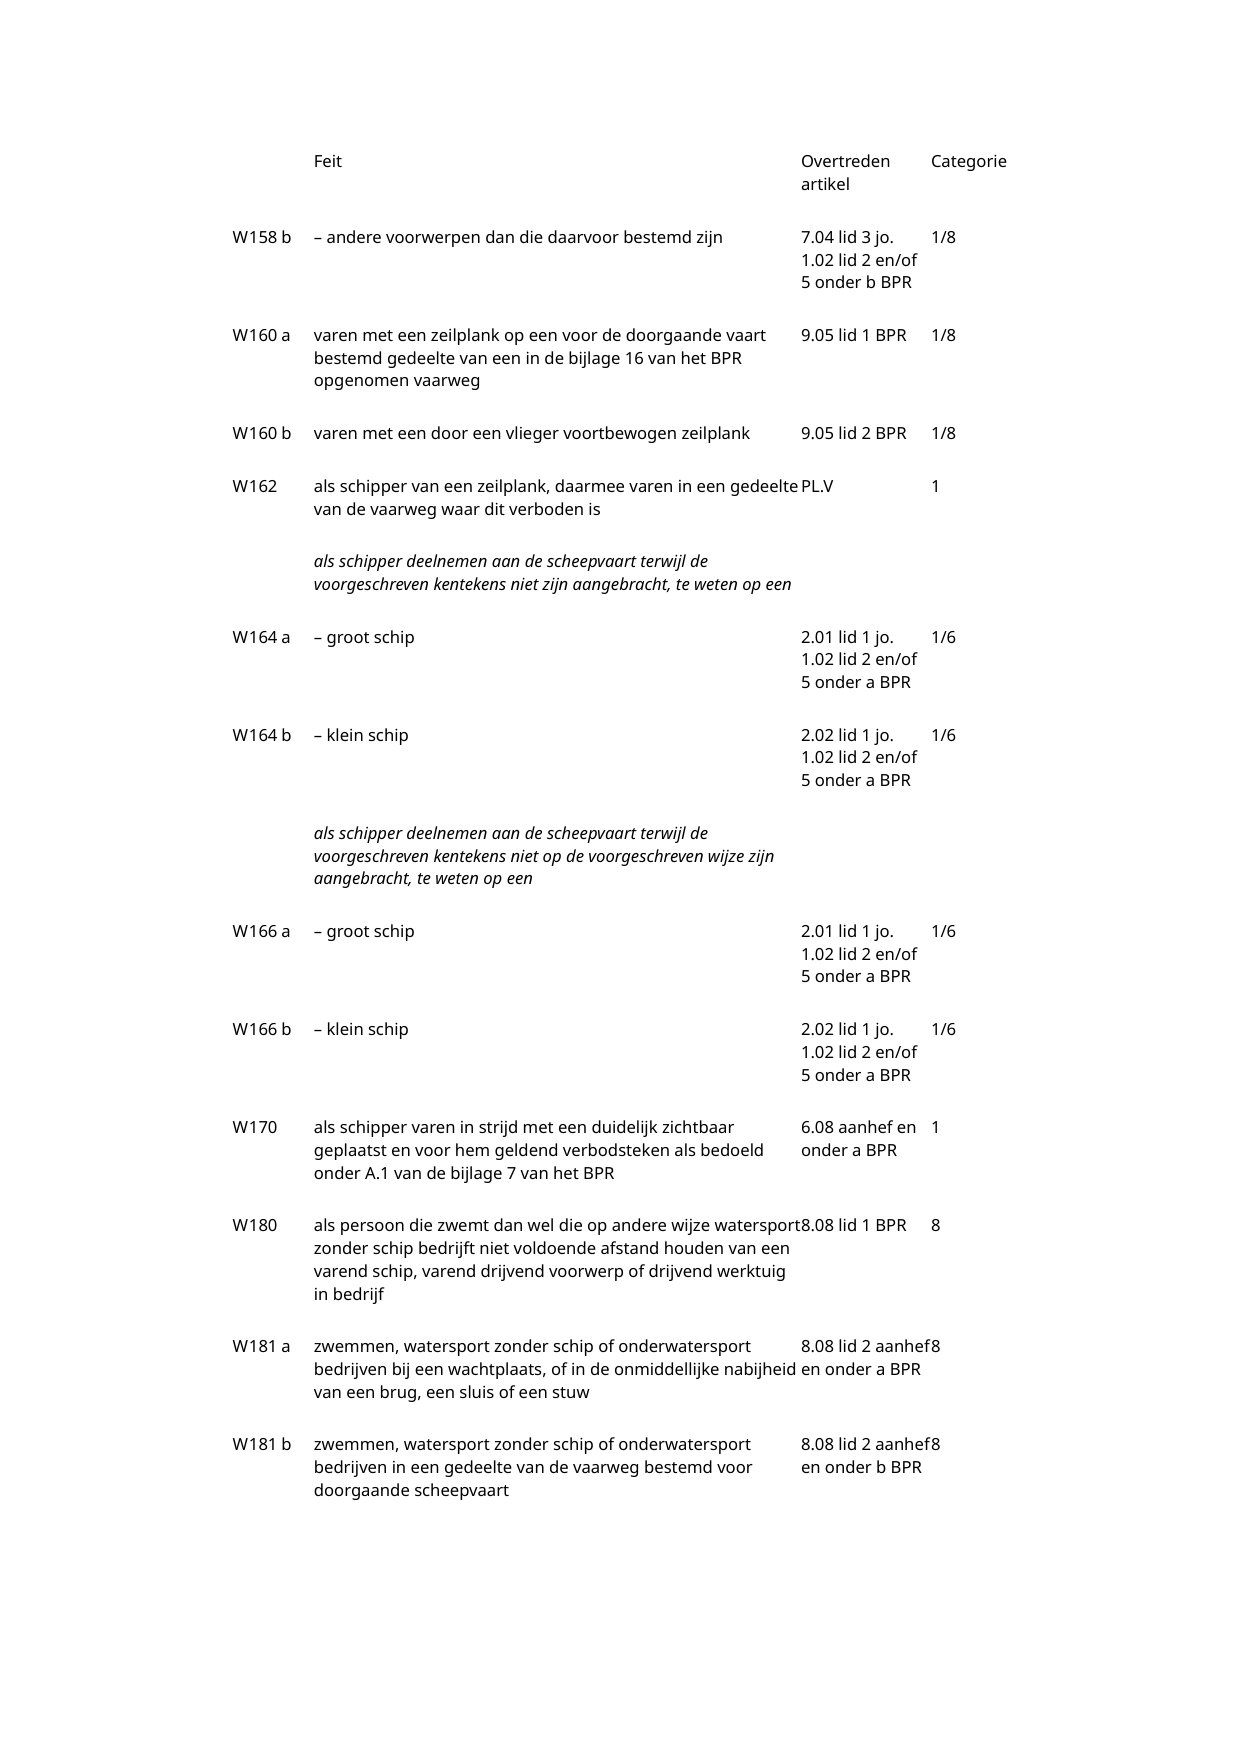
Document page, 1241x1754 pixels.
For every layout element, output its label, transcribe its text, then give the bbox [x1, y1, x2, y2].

table_cell 181 [249, 1335, 281, 1433]
table_cell 8.08 lid 1 BPR [801, 1214, 931, 1335]
table_cell [281, 1116, 314, 1214]
table_cell 166 [249, 1018, 281, 1116]
table_cell PL.V [801, 474, 931, 550]
table_cell W [233, 625, 249, 723]
table_cell W [233, 474, 249, 550]
table_cell a [281, 920, 314, 1018]
table_cell W [233, 324, 249, 422]
table_cell [281, 550, 314, 625]
table_cell W [233, 1433, 249, 1531]
table_cell 166 [249, 920, 281, 1018]
table_cell 1 [931, 1116, 1053, 1214]
table_cell als schipper deelnemen aan de scheepvaart terwijl de voorgeschreven kentekens niet zijn aangebracht, te weten op een [314, 550, 801, 625]
table_cell 180 [249, 1214, 281, 1335]
table_cell 6.08 aanhef en onder a BPR [801, 1116, 931, 1214]
table_cell – klein schip [314, 1018, 801, 1116]
table_cell 2.02 lid 1 jo. 1.02 lid 2 en/of 5 onder a BPR [801, 723, 931, 821]
table_cell zwemmen, watersport zonder schip of onderwatersport bedrijven in een gedeelte van de vaarweg bestemd voor doorgaande scheepvaart [314, 1433, 801, 1531]
table_cell 1/6 [931, 1018, 1053, 1116]
table_cell a [281, 625, 314, 723]
table_cell 170 [249, 1116, 281, 1214]
table_cell W [233, 1335, 249, 1433]
table_cell [801, 821, 931, 919]
table_cell 164 [249, 723, 281, 821]
table_cell [931, 550, 1053, 625]
table_cell 1 [931, 474, 1053, 550]
table_cell 9.05 lid 1 BPR [801, 324, 931, 422]
table_header Overtreden artikel [801, 150, 931, 225]
table_cell [233, 821, 249, 919]
table_cell [281, 1214, 314, 1335]
table_cell [249, 550, 281, 625]
table_cell 1/6 [931, 920, 1053, 1018]
table_cell 1/8 [931, 225, 1053, 323]
table_cell b [281, 1433, 314, 1531]
table_cell 2.02 lid 1 jo. 1.02 lid 2 en/of 5 onder a BPR [801, 1018, 931, 1116]
table_cell – andere voorwerpen dan die daarvoor bestemd zijn [314, 225, 801, 323]
table_cell 164 [249, 625, 281, 723]
table_cell varen met een door een vlieger voortbewogen zeilplank [314, 422, 801, 474]
table_cell 7.04 lid 3 jo. 1.02 lid 2 en/of 5 onder b BPR [801, 225, 931, 323]
table_cell 160 [249, 422, 281, 474]
table_cell [281, 474, 314, 550]
table_cell [801, 550, 931, 625]
table_cell als persoon die zwemt dan wel die op andere wijze watersport zonder schip bedrijft niet voldoende afstand houden van een varend schip, varend drijvend voorwerp of drijvend werktuig in bedrijf [314, 1214, 801, 1335]
table_cell 8.08 lid 2 aanhef en onder a BPR [801, 1335, 931, 1433]
table_header Feit [314, 150, 801, 225]
table_cell a [281, 1335, 314, 1433]
table_header [233, 150, 249, 225]
table_cell b [281, 422, 314, 474]
table_cell W [233, 1214, 249, 1335]
table_cell W [233, 422, 249, 474]
table_cell 2.01 lid 1 jo. 1.02 lid 2 en/of 5 onder a BPR [801, 920, 931, 1018]
table_cell 1/8 [931, 422, 1053, 474]
table_cell – groot schip [314, 625, 801, 723]
table_cell als schipper varen in strijd met een duidelijk zichtbaar geplaatst en voor hem geldend verbodsteken als bedoeld onder A.1 van de bijlage 7 van het BPR [314, 1116, 801, 1214]
table_cell b [281, 1018, 314, 1116]
table_cell W [233, 225, 249, 323]
table_cell W [233, 1116, 249, 1214]
table_cell – groot schip [314, 920, 801, 1018]
table_cell 8.08 lid 2 aanhef en onder b BPR [801, 1433, 931, 1531]
table_cell 8 [931, 1335, 1053, 1433]
table_cell a [281, 324, 314, 422]
table_cell als schipper deelnemen aan de scheepvaart terwijl de voorgeschreven kentekens niet op de voorgeschreven wijze zijn aangebracht, te weten op een [314, 821, 801, 919]
table_cell b [281, 723, 314, 821]
table_cell W [233, 723, 249, 821]
table_cell zwemmen, watersport zonder schip of onderwatersport bedrijven bij een wachtplaats, of in de onmiddellijke nabijheid van een brug, een sluis of een stuw [314, 1335, 801, 1433]
table_header [281, 150, 314, 225]
table_header [249, 150, 281, 225]
table_cell varen met een zeilplank op een voor de doorgaande vaart bestemd gedeelte van een in de bijlage 16 van het BPR opgenomen vaarweg [314, 324, 801, 422]
table_cell 160 [249, 324, 281, 422]
table_cell als schipper van een zeilplank, daarmee varen in een gedeelte van de vaarweg waar dit verboden is [314, 474, 801, 550]
table_header Categorie [931, 150, 1053, 225]
table_cell [281, 821, 314, 919]
table_cell [233, 550, 249, 625]
table_cell 1/6 [931, 723, 1053, 821]
table_cell 181 [249, 1433, 281, 1531]
table_cell 2.01 lid 1 jo. 1.02 lid 2 en/of 5 onder a BPR [801, 625, 931, 723]
table_cell 162 [249, 474, 281, 550]
table_cell [249, 821, 281, 919]
table_cell 1/6 [931, 625, 1053, 723]
table_cell 8 [931, 1214, 1053, 1335]
table_cell W [233, 920, 249, 1018]
table_cell 8 [931, 1433, 1053, 1531]
table_cell – klein schip [314, 723, 801, 821]
table_cell 1/8 [931, 324, 1053, 422]
table_cell b [281, 225, 314, 323]
table_cell 158 [249, 225, 281, 323]
table_cell 9.05 lid 2 BPR [801, 422, 931, 474]
table_cell [931, 821, 1053, 919]
table_cell W [233, 1018, 249, 1116]
